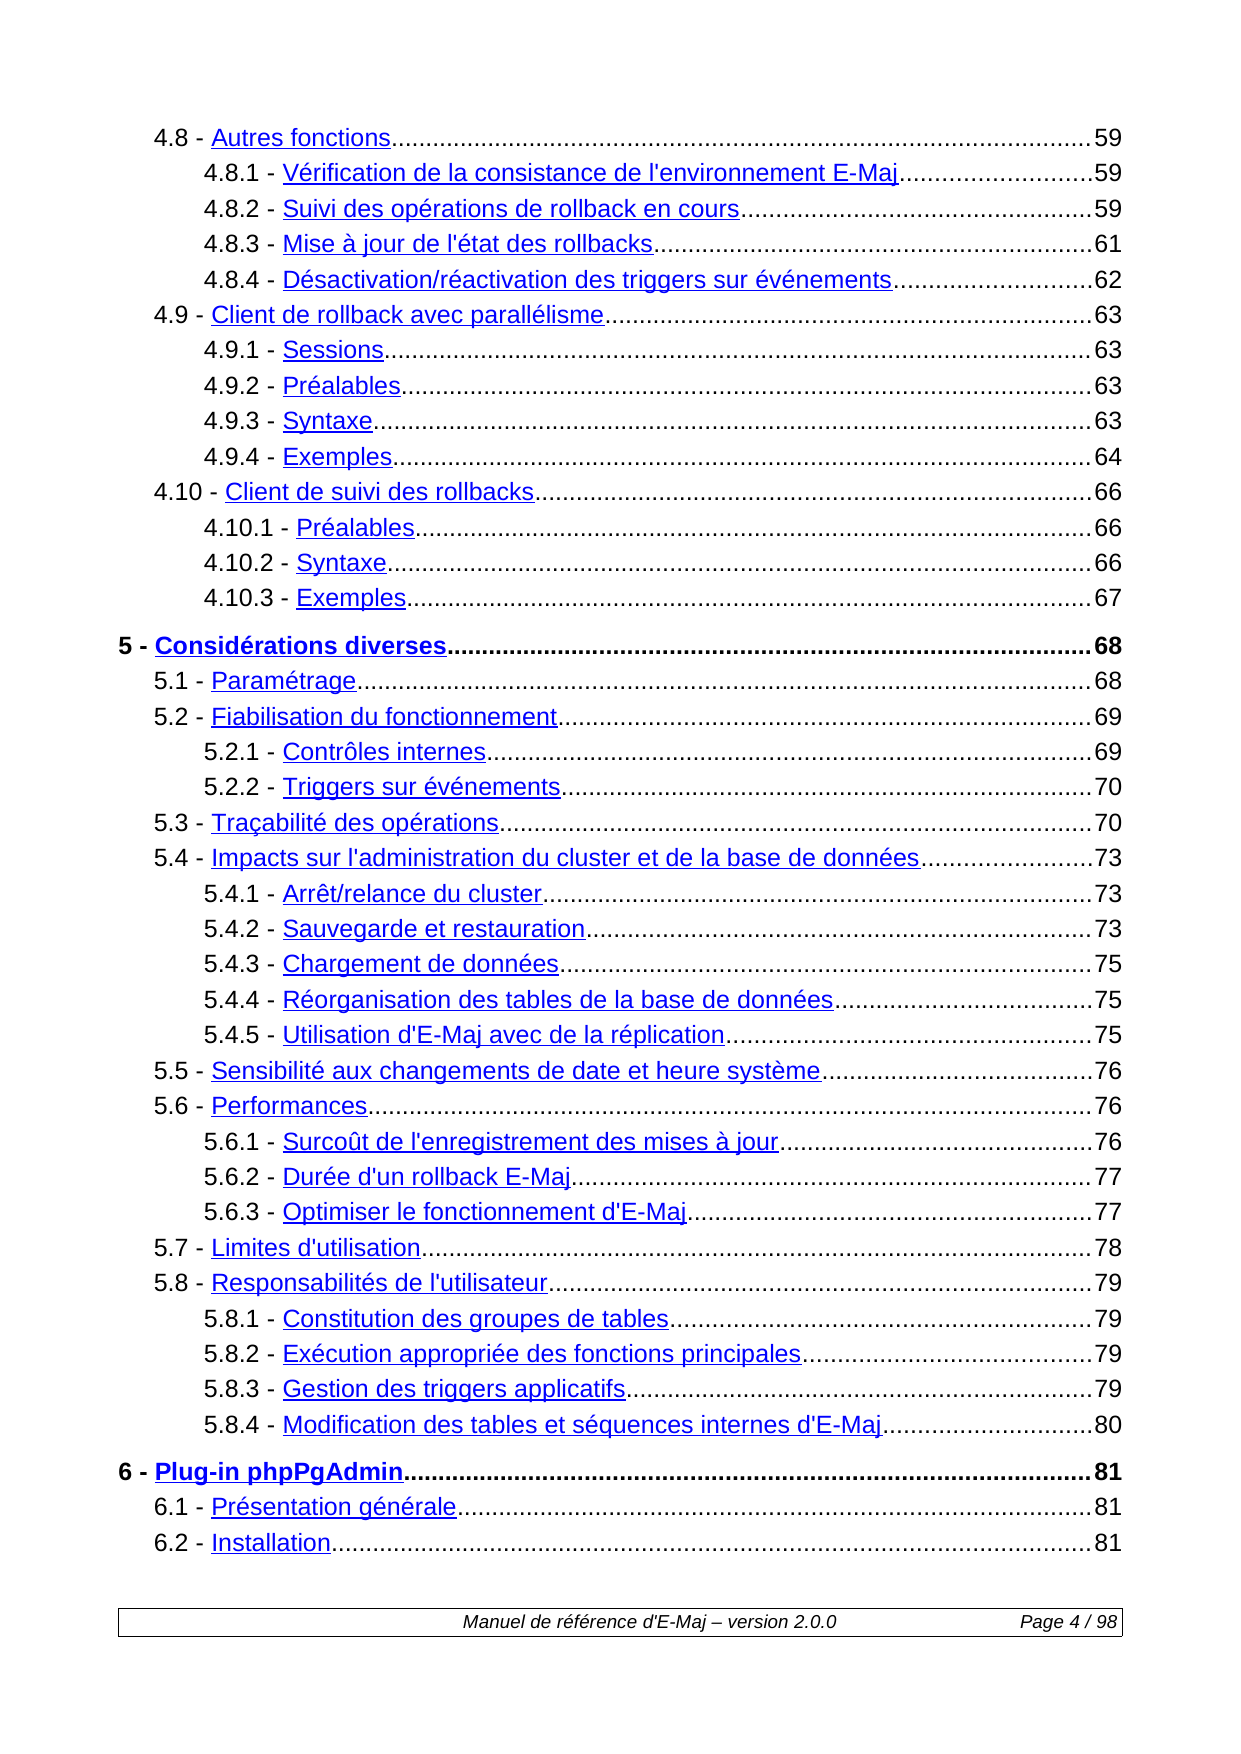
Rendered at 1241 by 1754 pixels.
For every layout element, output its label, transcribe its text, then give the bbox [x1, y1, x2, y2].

text 5.2.1 - Contrôles internes 69 [168, 732, 1122, 767]
text 5.4.1 - Arrêt/relance du cluster 73 [168, 874, 1122, 909]
text 5.8 - Responsabilités de l'utilisateur 79 [118, 1263, 1122, 1299]
text 5.4.5 - Utilisation d'E-Maj avec de la réplication 75 [168, 1015, 1122, 1051]
text 4.10.1 - Préalables 66 [168, 508, 1122, 543]
text 5 - Considérations diverses 68 [118, 626, 1122, 661]
text 5.4.2 - Sauvegarde et restauration 73 [168, 909, 1122, 944]
text 5.6.2 - Durée d'un rollback E-Maj 77 [168, 1157, 1122, 1192]
text 4.9.4 - Exemples 64 [168, 437, 1122, 472]
text 5.7 - Limites d'utilisation 78 [118, 1228, 1122, 1263]
text 5.2 - Fiabilisation du fonctionnement 69 [118, 697, 1122, 732]
text 5.4 - Impacts sur l'administration du cluster et de la base de données 73 [118, 838, 1122, 874]
text 5.3 - Traçabilité des opérations 70 [118, 803, 1122, 838]
text 4.10.3 - Exemples 67 [168, 578, 1122, 614]
text 4.9.2 - Préalables 63 [168, 366, 1122, 401]
text 4.9 - Client de rollback avec parallélisme 63 [118, 295, 1122, 331]
text 6.2 - Installation 81 [118, 1523, 1122, 1558]
text 5.1 - Paramétrage 68 [118, 661, 1122, 697]
text 4.10 - Client de suivi des rollbacks 66 [118, 472, 1122, 508]
text 5.6 - Performances 76 [118, 1086, 1122, 1122]
text 4.9.1 - Sessions 63 [168, 331, 1122, 366]
text 4.8.4 - Désactivation/réactivation des triggers sur événements 62 [168, 260, 1122, 295]
text 5.5 - Sensibilité aux changements de date et heure système 76 [118, 1051, 1122, 1086]
text 5.8.4 - Modification des tables et séquences internes d'E-Maj 80 [168, 1405, 1122, 1440]
text 4.8.3 - Mise à jour de l'état des rollbacks 61 [168, 224, 1122, 260]
text 5.4.3 - Chargement de données 75 [168, 944, 1122, 980]
text 4.9.3 - Syntaxe 63 [168, 401, 1122, 437]
text 5.8.3 - Gestion des triggers applicatifs 79 [168, 1369, 1122, 1405]
text 6.1 - Présentation générale 81 [118, 1487, 1122, 1523]
text 4.8.1 - Vérification de la consistance de l'environnement E-Maj 59 [168, 153, 1122, 189]
text 5.2.2 - Triggers sur événements 70 [168, 767, 1122, 803]
text 6 - Plug-in phpPgAdmin 81 [118, 1452, 1122, 1487]
text 5.6.1 - Surcoût de l'enregistrement des mises à jour 76 [168, 1122, 1122, 1157]
text 5.8.2 - Exécution appropriée des fonctions principales 79 [168, 1334, 1122, 1369]
text 4.8.2 - Suivi des opérations de rollback en cours 59 [168, 189, 1122, 224]
text 4.8 - Autres fonctions 59 [118, 118, 1122, 153]
text 5.4.4 - Réorganisation des tables de la base de données 75 [168, 980, 1122, 1015]
text 5.6.3 - Optimiser le fonctionnement d'E-Maj 77 [168, 1192, 1122, 1228]
text 5.8.1 - Constitution des groupes de tables 79 [168, 1299, 1122, 1334]
text 4.10.2 - Syntaxe 66 [168, 543, 1122, 578]
